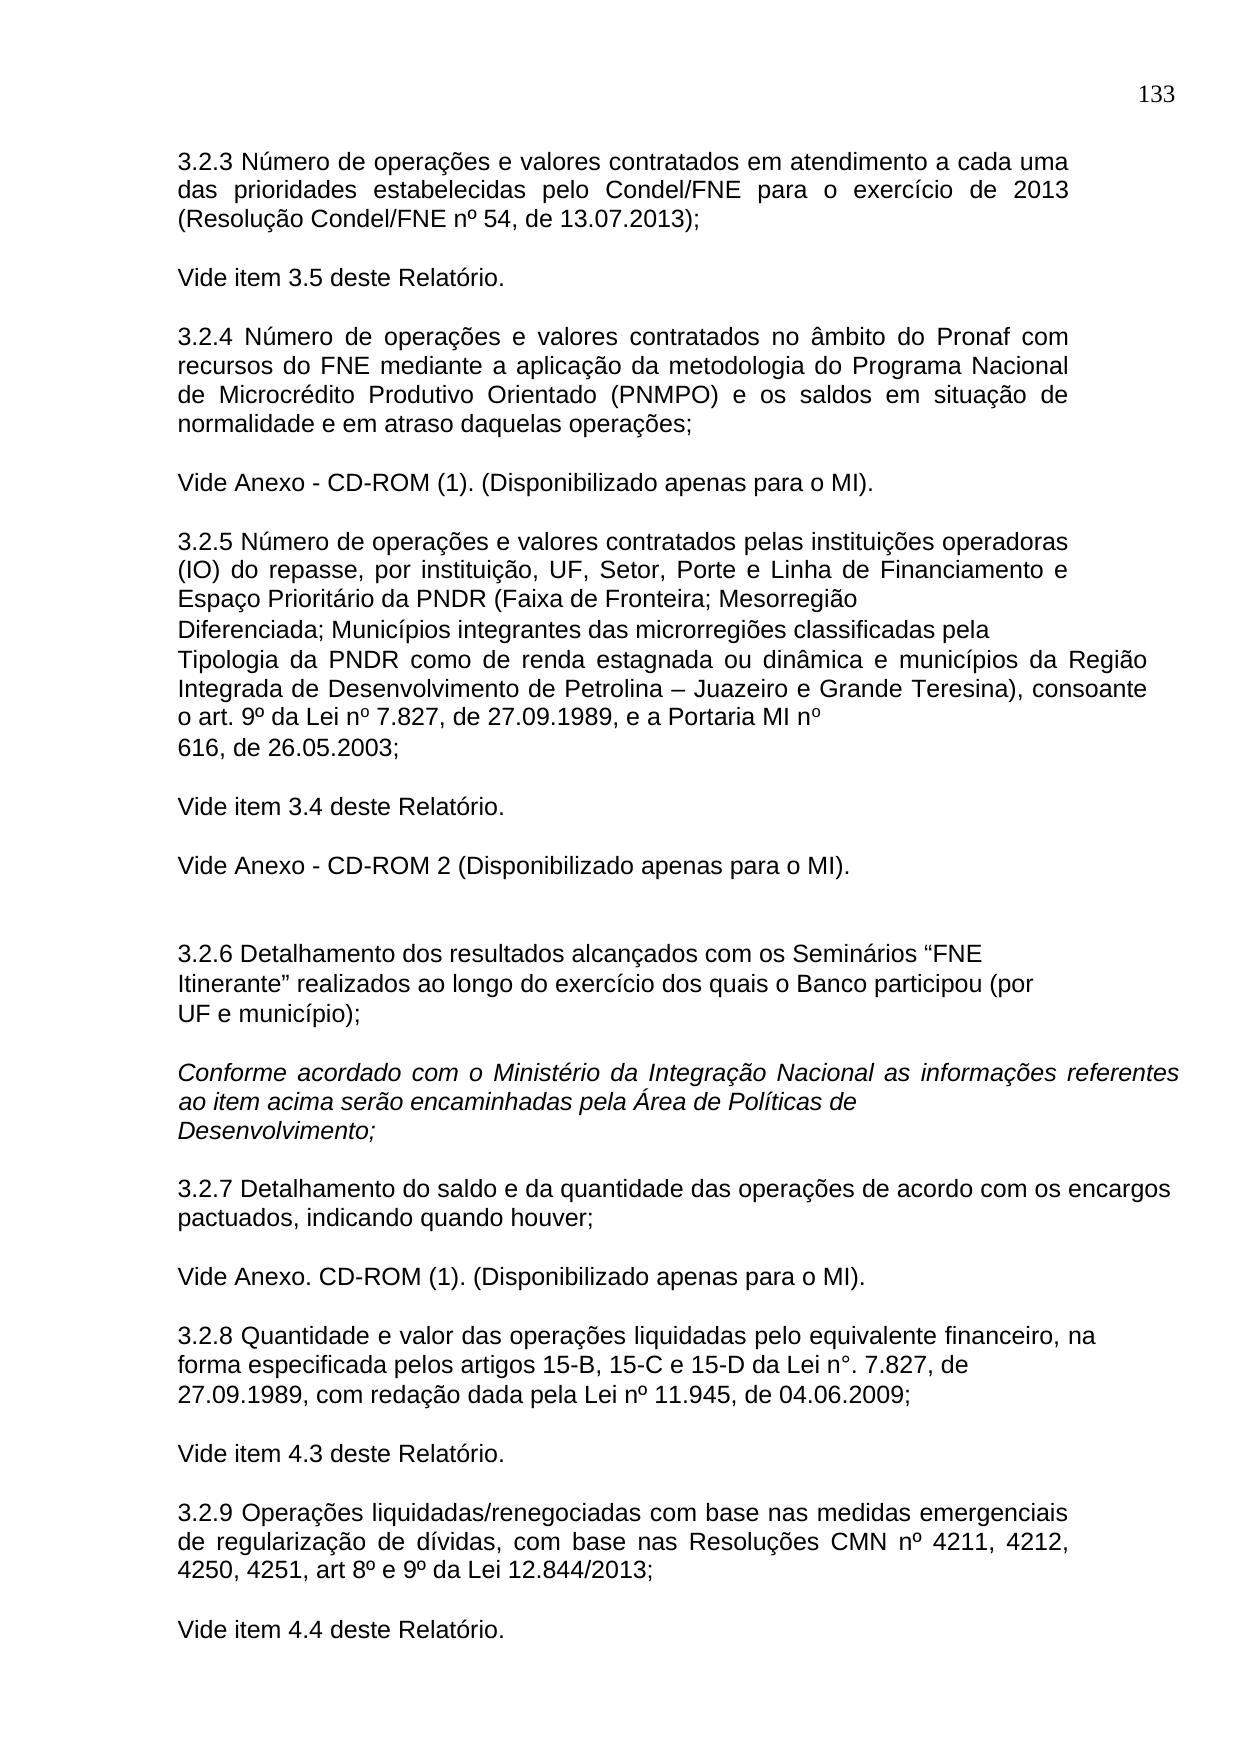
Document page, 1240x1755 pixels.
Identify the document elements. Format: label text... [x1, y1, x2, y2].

text Diferenciada; Municípios integrantes das microrregiões classificadas pela [177, 614, 1181, 643]
text 3.2.7 Detalhamento do saldo e da quantidade das operações de acordo com os encargos pactuados, indicando quando houver; [177, 1174, 1173, 1231]
text 27.09.1989, com redação dada pela Lei nº 11.945, de 04.06.2009; [177, 1380, 1181, 1409]
text 3.2.4 Número de operações e valores contratados no âmbito do Pronaf com recursos do FNE mediante a aplicação da metodologia do Programa Nacional de Microcrédito Produtivo Orientado (PNMPO) e os saldos em situação de normalidade e em atraso daquelas operações; [177, 322, 1070, 437]
text Itinerante” realizados ao longo do exercício dos quais o Banco participou (por [177, 969, 1181, 998]
text Vide item 3.5 deste Relatório. [177, 263, 1181, 292]
text 616, de 26.05.2003; [177, 733, 1181, 761]
text Vide Anexo - CD-ROM (1). (Disponibilizado apenas para o MI). [177, 468, 1181, 496]
text Vide Anexo. CD-ROM (1). (Disponibilizado apenas para o MI). [177, 1262, 1181, 1291]
text 3.2.9 Operações liquidadas/renegociadas com base nas medidas emergenciais de regularização de dívidas, com base nas Resoluções CMN nº 4211, 4212, 4250, 4251, art 8º e 9º da Lei 12.844/2013; [177, 1498, 1070, 1584]
text Desenvolvimento; [177, 1116, 1183, 1145]
text Vide item 3.4 deste Relatório. [177, 792, 1181, 821]
text Vide item 4.4 deste Relatório. [177, 1614, 1181, 1643]
text Vide item 4.3 deste Relatório. [177, 1439, 1181, 1468]
text UF e município); [177, 999, 1181, 1028]
text Tipologia da PNDR como de renda estagnada ou dinâmica e municípios da Região Integrada de Desenvolvimento de Petrolina – Juazeiro e Grande Teresina), consoante o art. 9º da Lei no 7.827, de 27.09.1989, e a Portaria MI no [177, 645, 1149, 731]
text Vide Anexo - CD-ROM 2 (Disponibilizado apenas para o MI). [177, 851, 1181, 879]
text 3.2.5 Número de operações e valores contratados pelas instituições operadoras (IO) do repasse, por instituição, UF, Setor, Porte e Linha de Financiamento e Espaço Prioritário da PNDR (Faixa de Fronteira; Mesorregião [177, 527, 1070, 613]
text Conforme acordado com o Ministério da Integração Nacional as informações referentes ao item acima serão encaminhadas pela Área de Políticas de [177, 1058, 1183, 1116]
text 3.2.6 Detalhamento dos resultados alcançados com os Seminários “FNE [177, 939, 1181, 967]
text 3.2.8 Quantidade e valor das operações liquidadas pelo equivalente financeiro, na forma especificada pelos artigos 15-B, 15-C e 15-D da Lei n°. 7.827, de [177, 1321, 1098, 1378]
text 3.2.3 Número de operações e valores contratados em atendimento a cada uma das prioridades estabelecidas pelo Condel/FNE para o exercício de 2013 (Resolução Condel/FNE nº 54, de 13.07.2013); [177, 147, 1070, 233]
